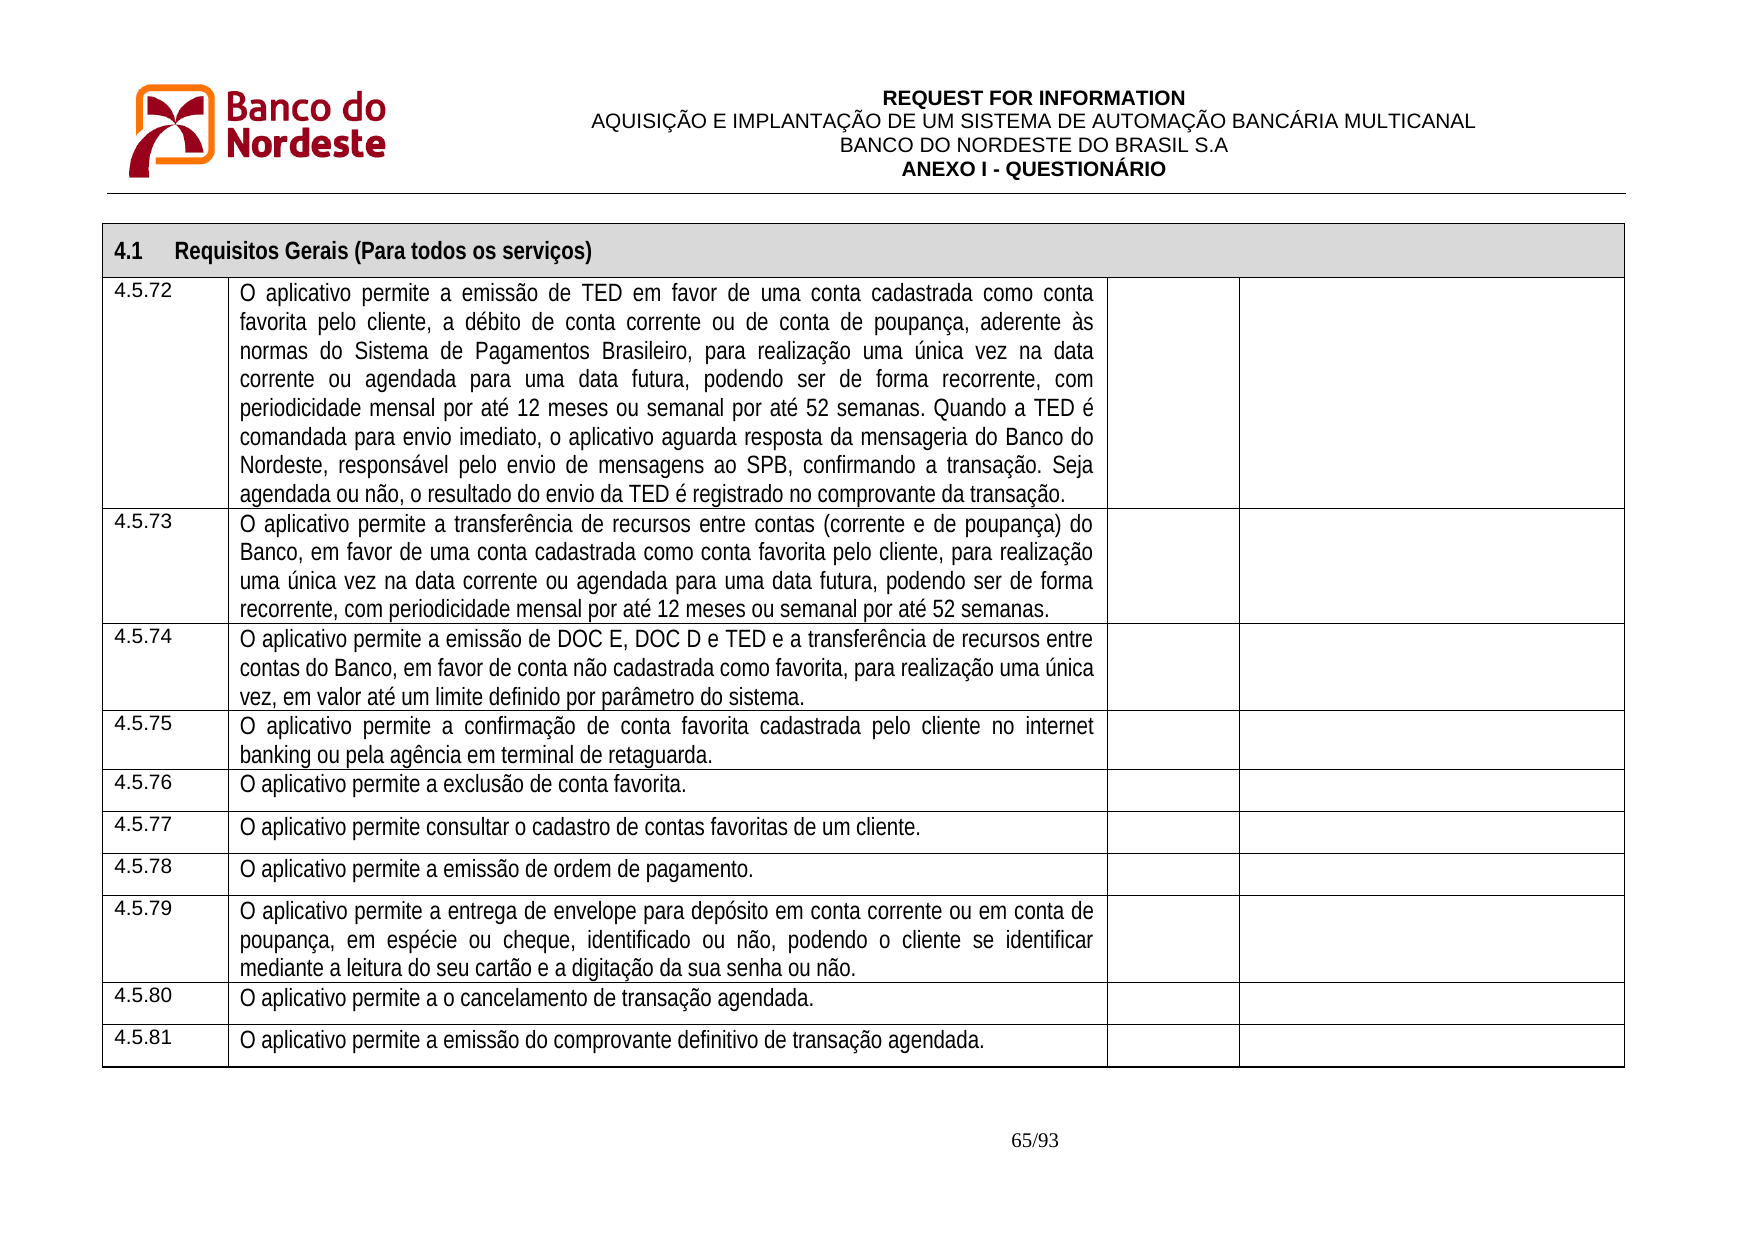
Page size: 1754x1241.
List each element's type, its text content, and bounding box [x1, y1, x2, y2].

table_cell [1108, 278, 1239, 507]
table_cell O aplicativo permite a emissão de ordem de pagamento. [229, 854, 1107, 895]
table_cell [1240, 770, 1624, 811]
table_cell [1240, 624, 1624, 710]
table_cell O aplicativo permite a confirmação de conta favorita cadastrada pelo cliente no internet banking ou pela agência em terminal de retaguarda. [229, 711, 1107, 768]
table_cell [103, 278, 228, 507]
table_cell [1108, 624, 1239, 710]
table_cell [103, 983, 228, 1024]
table_cell [103, 711, 228, 768]
table_cell O aplicativo permite a exclusão de conta favorita. [229, 770, 1107, 811]
table_cell [103, 896, 228, 982]
table_cell [103, 812, 228, 853]
table_cell O aplicativo permite a o cancelamento de transação agendada. [229, 983, 1107, 1024]
table_cell [103, 854, 228, 895]
table_cell O aplicativo permite a emissão do comprovante definitivo de transação agendada. [229, 1025, 1107, 1066]
table_cell O aplicativo permite a emissão de TED em favor de uma conta cadastrada como conta favorita pelo cliente, a débito de conta corrente ou de conta de poupança, aderente às normas do Sistema de Pagamentos Brasileiro, para realização uma única vez na data corrente ou agendada para uma data futura, podendo ser de forma recorrente, com periodicidade mensal por até 12 meses ou semanal por até 52 semanas. Quando a TED é comandada para envio imediato, o aplicativo aguarda resposta da mensageria do Banco do Nordeste, responsável pelo envio de mensagens ao SPB, confirmando a transação. Seja agendada ou não, o resultado do envio da TED é registrado no comprovante da transação. [229, 278, 1107, 507]
table_cell [103, 509, 228, 623]
table_cell [1108, 983, 1239, 1024]
table_cell O aplicativo permite a entrega de envelope para depósito em conta corrente ou em conta de poupança, em espécie ou cheque, identificado ou não, podendo o cliente se identificar mediante a leitura do seu cartão e a digitação da sua senha ou não. [229, 896, 1107, 982]
table_cell O aplicativo permite a transferência de recursos entre contas (corrente e de poupança) do Banco, em favor de uma conta cadastrada como conta favorita pelo cliente, para realização uma única vez na data corrente ou agendada para uma data futura, podendo ser de forma recorrente, com periodicidade mensal por até 12 meses ou semanal por até 52 semanas. [229, 509, 1107, 623]
table_cell [1240, 711, 1624, 768]
table_cell [1108, 812, 1239, 853]
table_cell [1240, 278, 1624, 507]
table_cell O aplicativo permite consultar o cadastro de contas favoritas de um cliente. [229, 812, 1107, 853]
table_cell [1240, 1025, 1624, 1066]
table_cell [1108, 711, 1239, 768]
table_cell [1240, 854, 1624, 895]
table_cell [1108, 509, 1239, 623]
table_cell [103, 624, 228, 710]
table_cell O aplicativo permite a emissão de DOC E, DOC D e TED e a transferência de recursos entre contas do Banco, em favor de conta não cadastrada como favorita, para realização uma única vez, em valor até um limite definido por parâmetro do sistema. [229, 624, 1107, 710]
table_cell [1108, 896, 1239, 982]
table_cell [1240, 509, 1624, 623]
table_cell [103, 1025, 228, 1066]
table_cell [1108, 1025, 1239, 1066]
table_cell [103, 770, 228, 811]
table_cell [1240, 983, 1624, 1024]
table_cell [1108, 854, 1239, 895]
table_cell [1240, 812, 1624, 853]
table_header Requisitos Gerais (Para todos os serviços) [103, 224, 1624, 277]
table_cell [1240, 896, 1624, 982]
table_cell [1108, 770, 1239, 811]
